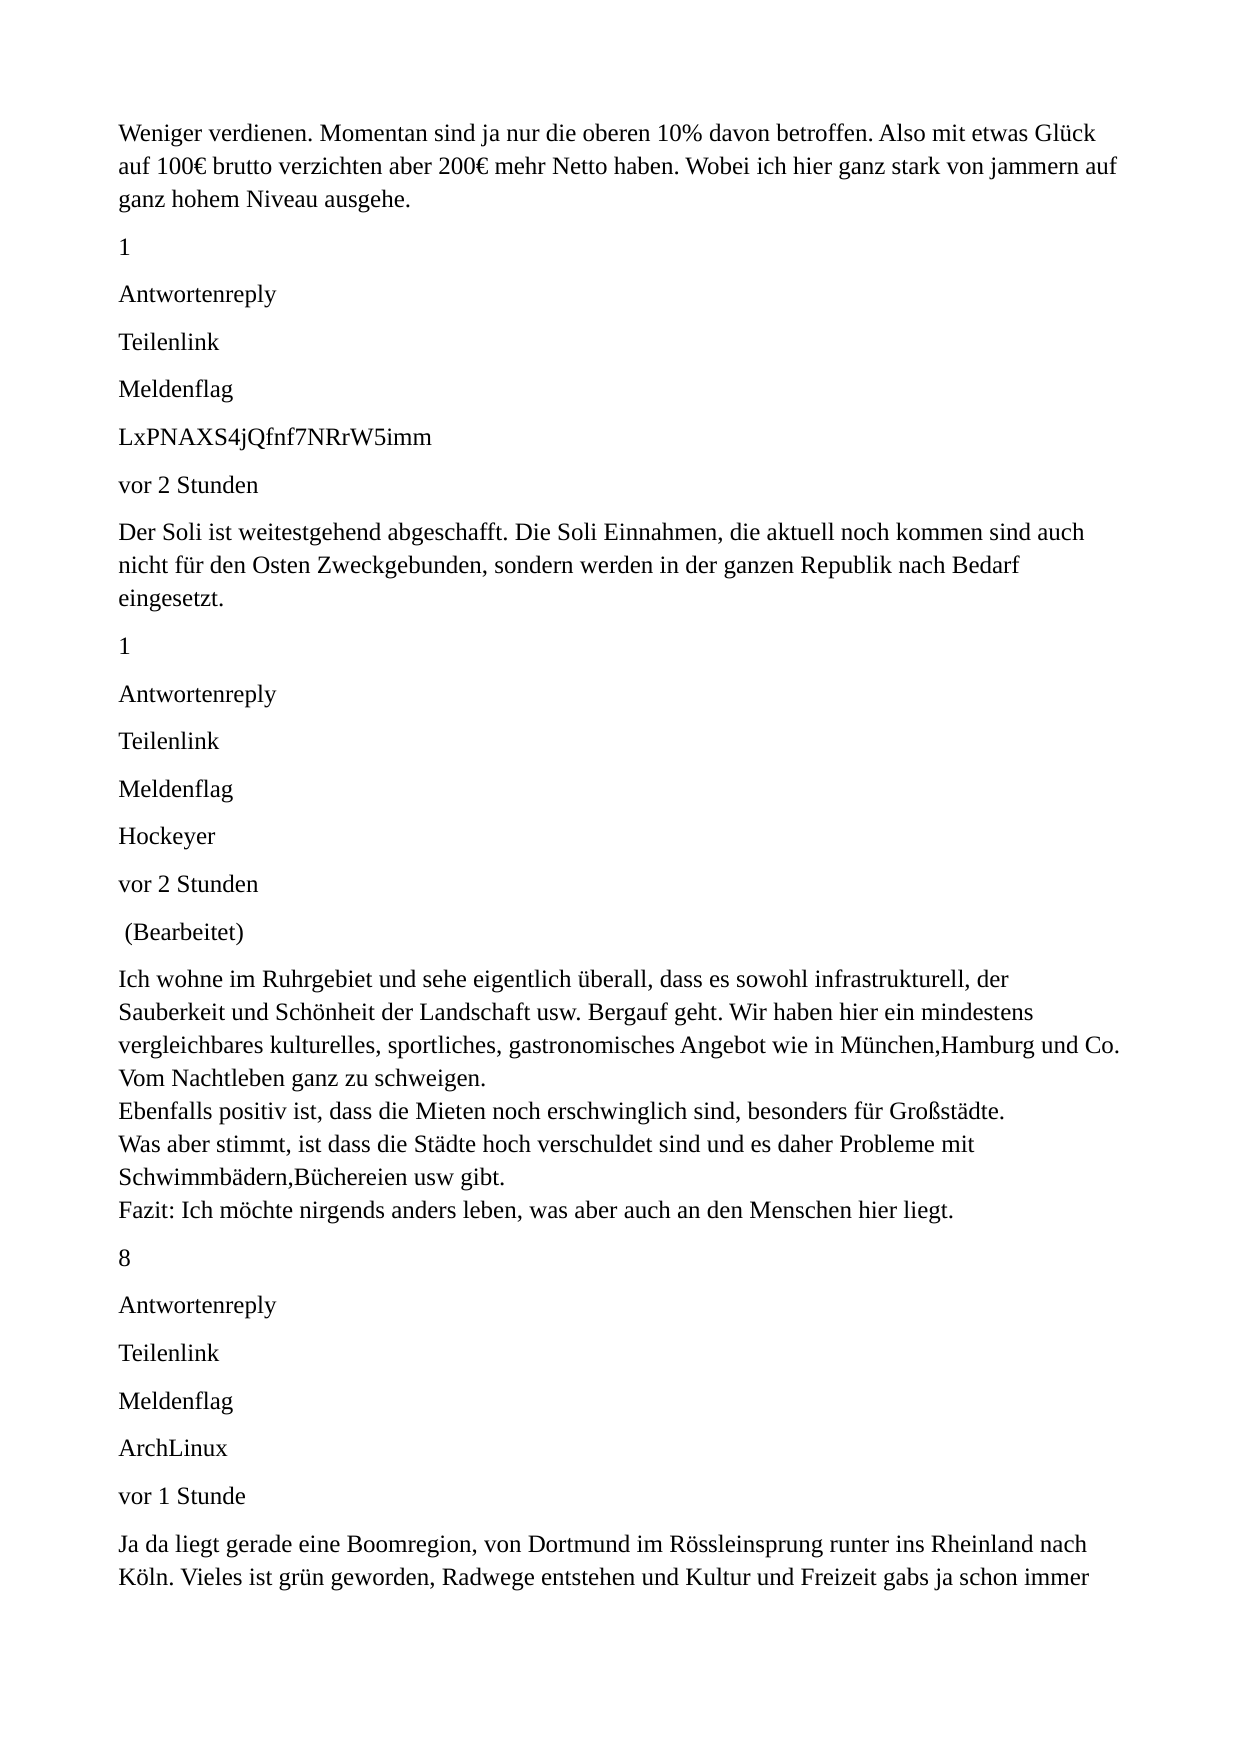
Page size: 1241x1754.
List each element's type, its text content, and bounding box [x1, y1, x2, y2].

text 1 [118, 631, 1122, 660]
text (Bearbeitet) [118, 917, 1122, 945]
text Weniger verdienen. Momentan sind ja nur die oberen 10% davon betroffen. Also mit etwas Glück auf 100€ brutto verzichten aber 200€ mehr Netto haben. Wobei ich hier ganz stark von jammern auf ganz hohem Niveau ausgehe. [118, 118, 1122, 213]
text Meldenflag [118, 374, 1122, 403]
text Meldenflag [118, 774, 1122, 803]
text Meldenflag [118, 1386, 1122, 1414]
text Der Soli ist weitestgehend abgeschafft. Die Soli Einnahmen, die aktuell noch kommen sind auch nicht für den Osten Zweckgebunden, sondern werden in der ganzen Republik nach Bedarf eingesetzt. [118, 517, 1122, 612]
text Antwortenreply [118, 679, 1122, 707]
text vor 2 Stunden [118, 869, 1122, 898]
text Ja da liegt gerade eine Boomregion, von Dortmund im Rössleinsprung runter ins Rheinland nach Köln. Vieles ist grün geworden, Radwege entstehen und Kultur und Freizeit gabs ja schon immer [118, 1529, 1122, 1590]
text Antwortenreply [118, 1291, 1122, 1319]
text vor 2 Stunden [118, 470, 1122, 498]
text ArchLinux [118, 1433, 1122, 1462]
text Antwortenreply [118, 279, 1122, 308]
text Hockeyer [118, 821, 1122, 850]
text LxPNAXS4jQfnf7NRrW5imm [118, 422, 1122, 451]
text Ich wohne im Ruhrgebiet und sehe eigentlich überall, dass es sowohl infrastrukturell, der Sauberkeit und Schönheit der Landschaft usw. Bergauf geht. Wir haben hier ein mindestens vergleichbares kulturelles, sportliches, gastronomisches Angebot wie in München,Hamburg und Co. Vom Nachtleben ganz zu schweigen. Ebenfalls positiv ist, dass die Mieten noch erschwinglich sind, besonders für Großstädte. Was aber stimmt, ist dass die Städte hoch verschuldet sind und es daher Probleme mit Schwimmbädern,Büchereien usw gibt. Fazit: Ich möchte nirgends anders leben, was aber auch an den Menschen hier liegt. [118, 964, 1122, 1224]
text vor 1 Stunde [118, 1481, 1122, 1510]
text Teilenlink [118, 1338, 1122, 1367]
text Teilenlink [118, 726, 1122, 755]
text 1 [118, 232, 1122, 261]
text Teilenlink [118, 327, 1122, 356]
text 8 [118, 1243, 1122, 1272]
